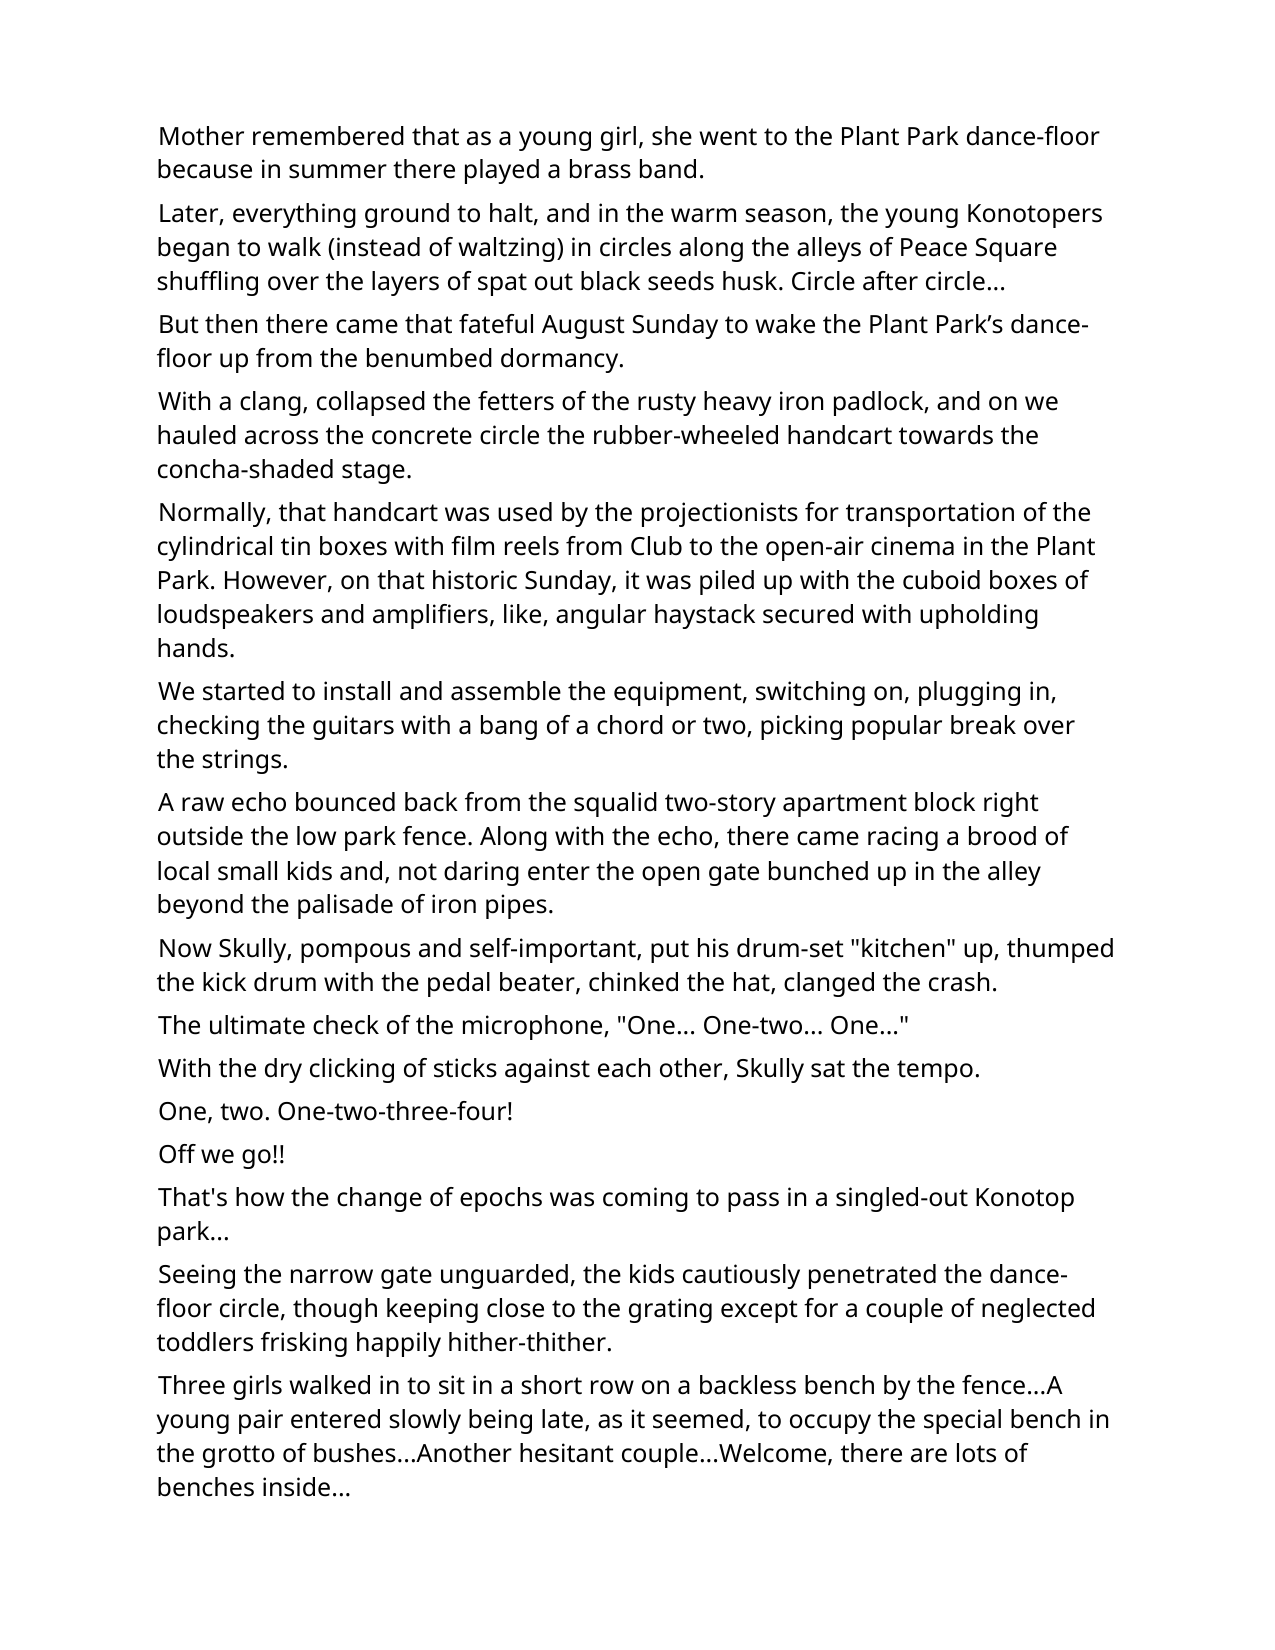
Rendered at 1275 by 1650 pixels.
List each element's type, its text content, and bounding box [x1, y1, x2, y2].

text Off we go!! [156, 1136, 1118, 1170]
text That's how the change of epochs was coming to pass in a singled-out Konotop park... [156, 1179, 1118, 1247]
text With a clang, collapsed the fetters of the rusty heavy iron padlock, and on we hauled across the concrete circle the rubber-wheeled handcart towards the concha-shaded stage. [156, 383, 1118, 486]
text Later, everything ground to halt, and in the warm season, the young Konotopers began to walk (instead of waltzing) in circles along the alleys of Peace Square shuffling over the layers of spat out black seeds husk. Circle after circle... [156, 195, 1118, 297]
text Now Skully, pompous and self-important, put his drum-set "kitchen" up, thumped the kick drum with the pedal beater, chinked the hat, clanged the crash. [156, 930, 1118, 998]
text Normally, that handcart was used by the projectionists for transportation of the cylindrical tin boxes with film reels from Club to the open-air cinema in the Plant Park. However, on that historic Sunday, it was piled up with the cuboid boxes of loudspeakers and amplifiers, like, angular haystack secured with upholding hands. [156, 494, 1118, 665]
text Three girls walked in to sit in a short row on a backless bench by the fence...A young pair entered slowly being late, as it seemed, to occupy the special bench in the grotto of bushes...Another hesitant couple...Welcome, there are lots of benches inside... [156, 1368, 1118, 1504]
text But then there came that fateful August Sunday to wake the Plant Park’s dance-floor up from the benumbed dormancy. [156, 306, 1118, 374]
text Mother remembered that as a young girl, she went to the Plant Park dance-floor because in summer there played a brass band. [156, 118, 1118, 186]
text With the dry clicking of sticks against each other, Skully sat the tempo. [156, 1050, 1118, 1084]
text A raw echo bounced back from the squalid two-story apartment block right outside the low park fence. Along with the echo, there came racing a brood of local small kids and, not daring enter the open gate bunched up in the alley beyond the palisade of iron pipes. [156, 785, 1118, 921]
text Seeing the narrow gate unguarded, the kids cautiously penetrated the dance-floor circle, though keeping close to the grating except for a couple of neglected toddlers frisking happily hither-thither. [156, 1256, 1118, 1359]
text The ultimate check of the microphone, "One... One-two... One..." [156, 1007, 1118, 1041]
text We started to install and assemble the equipment, switching on, plugging in, checking the guitars with a bang of a chord or two, picking popular break over the strings. [156, 674, 1118, 776]
text One, two. One-two-three-four! [156, 1093, 1118, 1127]
